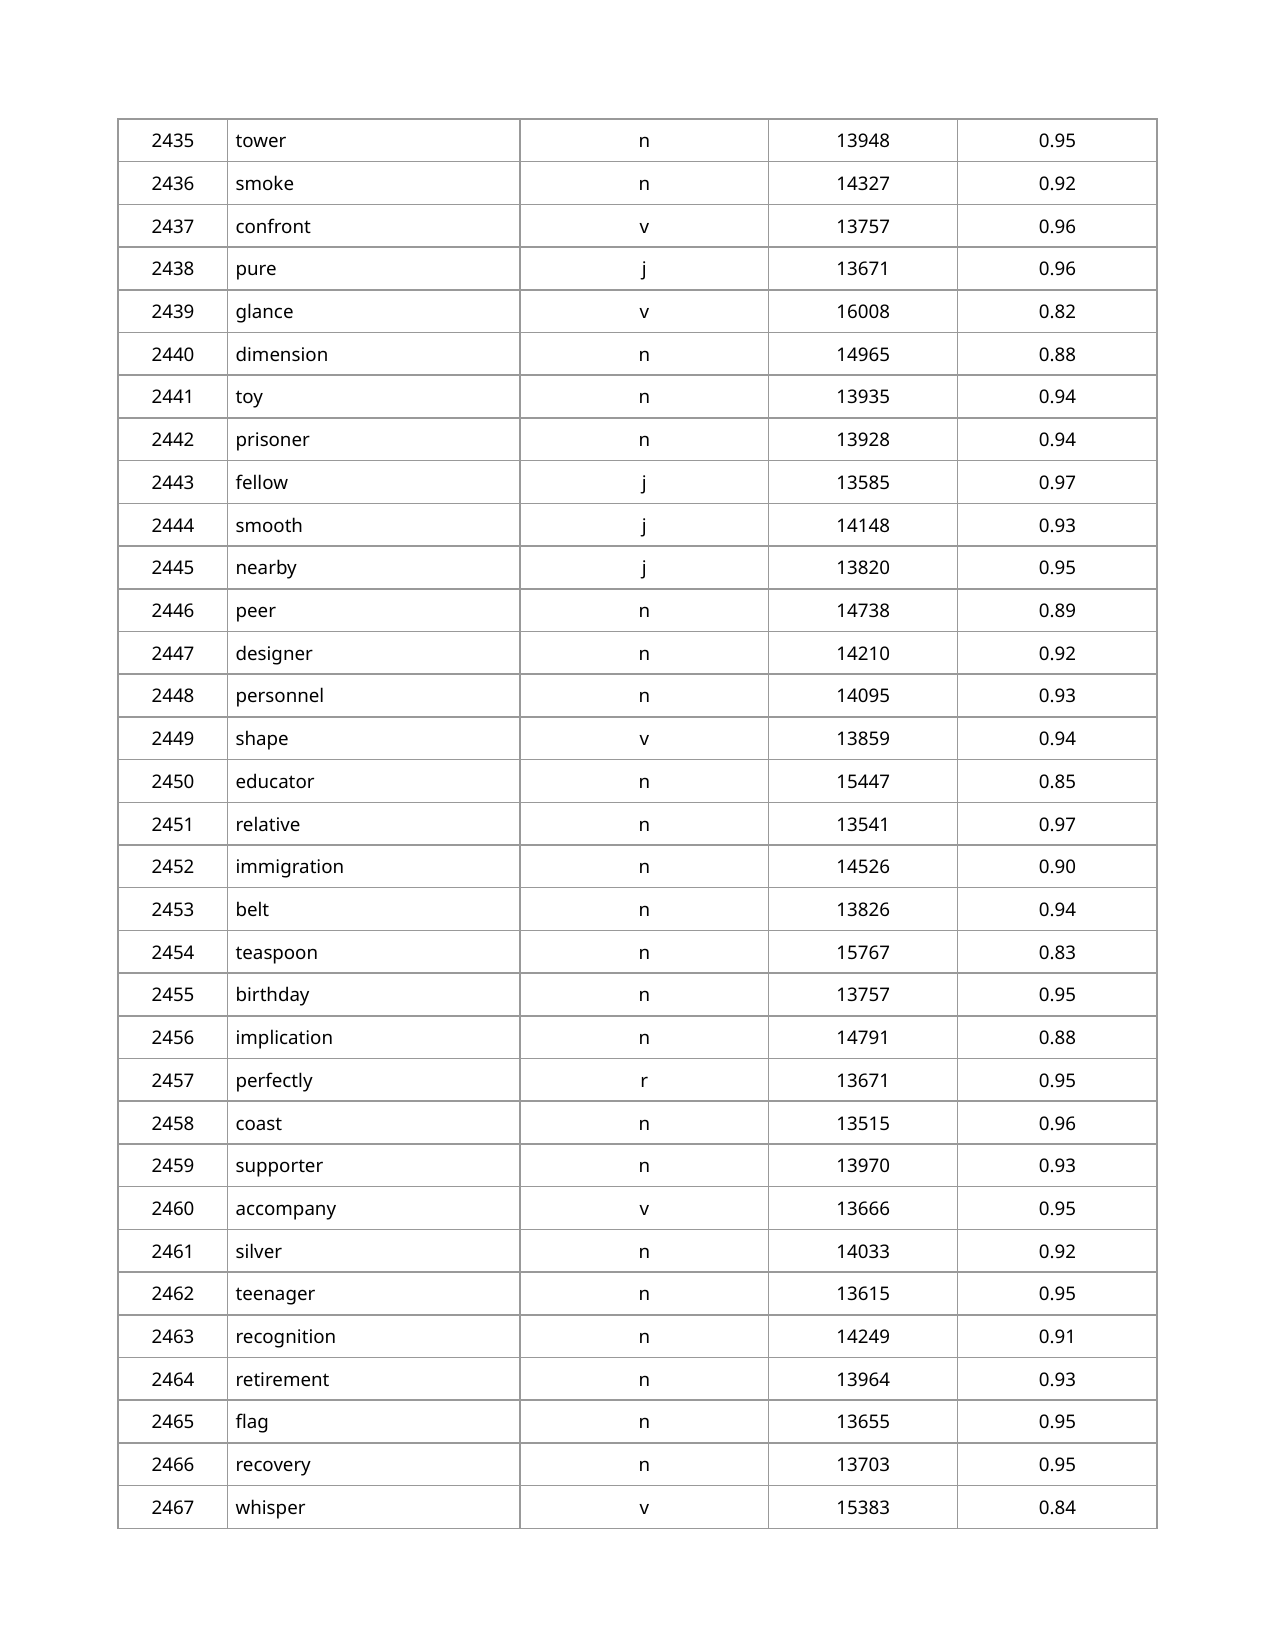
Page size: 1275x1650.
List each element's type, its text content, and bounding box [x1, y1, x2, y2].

table_cell 0.82 [958, 291, 1156, 332]
table_cell 13820 [769, 547, 957, 588]
table_cell 2453 [119, 888, 227, 929]
table_cell accompany [228, 1187, 519, 1228]
table_cell confront [228, 205, 519, 246]
table_cell 0.83 [958, 931, 1156, 972]
table_cell 0.95 [958, 974, 1156, 1015]
table_cell personnel [228, 675, 519, 716]
table_cell 2462 [119, 1273, 227, 1314]
table_cell 13703 [769, 1444, 957, 1485]
table_cell 2461 [119, 1230, 227, 1271]
table_cell flag [228, 1401, 519, 1442]
table_cell 0.93 [958, 504, 1156, 545]
table_cell tower [228, 120, 519, 161]
table_cell 2445 [119, 547, 227, 588]
table_cell 16008 [769, 291, 957, 332]
table_cell 0.95 [958, 1401, 1156, 1442]
table_cell 13671 [769, 248, 957, 289]
table_cell 15767 [769, 931, 957, 972]
table_cell 0.94 [958, 888, 1156, 929]
table_cell 0.94 [958, 419, 1156, 460]
table_cell 14327 [769, 162, 957, 203]
table_cell n [521, 846, 768, 887]
table_cell 13826 [769, 888, 957, 929]
table_cell peer [228, 590, 519, 631]
table_cell glance [228, 291, 519, 332]
table_cell j [521, 461, 768, 502]
table_cell 0.92 [958, 1230, 1156, 1271]
table_cell 14210 [769, 632, 957, 673]
table_cell smoke [228, 162, 519, 203]
table_cell 14249 [769, 1316, 957, 1357]
table_cell 2456 [119, 1017, 227, 1058]
table_cell 0.95 [958, 1444, 1156, 1485]
table_cell relative [228, 803, 519, 844]
table_cell v [521, 718, 768, 759]
table_cell 2452 [119, 846, 227, 887]
table_cell 13928 [769, 419, 957, 460]
table_cell v [521, 291, 768, 332]
table_cell pure [228, 248, 519, 289]
table_cell 15447 [769, 760, 957, 801]
table_cell supporter [228, 1145, 519, 1186]
table_cell n [521, 632, 768, 673]
table_cell 0.89 [958, 590, 1156, 631]
table_cell 13585 [769, 461, 957, 502]
table_cell j [521, 504, 768, 545]
table_cell 13859 [769, 718, 957, 759]
table_cell 0.95 [958, 120, 1156, 161]
table_cell 0.95 [958, 1273, 1156, 1314]
table_cell 2439 [119, 291, 227, 332]
table_cell 2443 [119, 461, 227, 502]
table_cell 0.92 [958, 162, 1156, 203]
table_cell 2467 [119, 1486, 227, 1527]
table_cell smooth [228, 504, 519, 545]
table_cell 14791 [769, 1017, 957, 1058]
table_cell 0.94 [958, 718, 1156, 759]
table_cell 2464 [119, 1358, 227, 1399]
table_cell n [521, 1401, 768, 1442]
table_cell n [521, 803, 768, 844]
table_cell v [521, 1486, 768, 1527]
table_cell 14148 [769, 504, 957, 545]
table_cell 0.88 [958, 333, 1156, 374]
table_cell 0.90 [958, 846, 1156, 887]
table_cell 13757 [769, 974, 957, 1015]
table_cell 13948 [769, 120, 957, 161]
table_cell 0.93 [958, 1145, 1156, 1186]
table_cell 14965 [769, 333, 957, 374]
table_cell 13970 [769, 1145, 957, 1186]
table_cell 2446 [119, 590, 227, 631]
table_cell 2450 [119, 760, 227, 801]
table_cell educator [228, 760, 519, 801]
table_cell 14738 [769, 590, 957, 631]
table_cell nearby [228, 547, 519, 588]
table_cell 0.96 [958, 1102, 1156, 1143]
table_cell fellow [228, 461, 519, 502]
table_cell 2463 [119, 1316, 227, 1357]
table_cell recovery [228, 1444, 519, 1485]
table_cell n [521, 1273, 768, 1314]
table_cell belt [228, 888, 519, 929]
table_cell 2438 [119, 248, 227, 289]
table_cell n [521, 376, 768, 417]
table_cell birthday [228, 974, 519, 1015]
table_cell n [521, 1145, 768, 1186]
table_cell 0.88 [958, 1017, 1156, 1058]
table_cell 2440 [119, 333, 227, 374]
table_cell teaspoon [228, 931, 519, 972]
table_cell n [521, 1102, 768, 1143]
table_cell 14095 [769, 675, 957, 716]
table_cell 2455 [119, 974, 227, 1015]
table_cell 0.96 [958, 248, 1156, 289]
table_cell n [521, 974, 768, 1015]
table_cell 15383 [769, 1486, 957, 1527]
table_cell n [521, 590, 768, 631]
table_cell n [521, 1017, 768, 1058]
table_cell whisper [228, 1486, 519, 1527]
table_cell 2441 [119, 376, 227, 417]
table_cell 2435 [119, 120, 227, 161]
table_cell v [521, 205, 768, 246]
table_cell 2459 [119, 1145, 227, 1186]
table_cell designer [228, 632, 519, 673]
table_cell n [521, 888, 768, 929]
table_cell 2458 [119, 1102, 227, 1143]
table_cell toy [228, 376, 519, 417]
table_cell 2448 [119, 675, 227, 716]
table_cell teenager [228, 1273, 519, 1314]
table_cell dimension [228, 333, 519, 374]
table_cell 13666 [769, 1187, 957, 1228]
table_cell n [521, 675, 768, 716]
table_cell 14526 [769, 846, 957, 887]
table_cell 2437 [119, 205, 227, 246]
table_cell shape [228, 718, 519, 759]
table_cell 0.97 [958, 803, 1156, 844]
table_cell 0.93 [958, 1358, 1156, 1399]
table_cell 2457 [119, 1059, 227, 1100]
table_cell n [521, 760, 768, 801]
table_cell j [521, 248, 768, 289]
table_cell 2465 [119, 1401, 227, 1442]
table_cell 2449 [119, 718, 227, 759]
table_cell r [521, 1059, 768, 1100]
table_cell n [521, 162, 768, 203]
table_cell 13615 [769, 1273, 957, 1314]
table_cell perfectly [228, 1059, 519, 1100]
table_cell 14033 [769, 1230, 957, 1271]
table_cell 13515 [769, 1102, 957, 1143]
table_cell 2454 [119, 931, 227, 972]
table_cell immigration [228, 846, 519, 887]
table_cell j [521, 547, 768, 588]
table_cell 13541 [769, 803, 957, 844]
table_cell n [521, 120, 768, 161]
table_cell n [521, 419, 768, 460]
table_cell n [521, 931, 768, 972]
table_cell 0.95 [958, 1187, 1156, 1228]
table_cell coast [228, 1102, 519, 1143]
table_cell recognition [228, 1316, 519, 1357]
table_cell prisoner [228, 419, 519, 460]
table_cell 0.91 [958, 1316, 1156, 1357]
table_cell 2444 [119, 504, 227, 545]
table_cell 13655 [769, 1401, 957, 1442]
table_cell v [521, 1187, 768, 1228]
table_cell 0.95 [958, 547, 1156, 588]
table_cell 0.97 [958, 461, 1156, 502]
table_cell 2451 [119, 803, 227, 844]
table_cell implication [228, 1017, 519, 1058]
table_cell 2466 [119, 1444, 227, 1485]
table_cell n [521, 1358, 768, 1399]
table_cell n [521, 1230, 768, 1271]
table_cell 0.94 [958, 376, 1156, 417]
table_cell 2442 [119, 419, 227, 460]
table_cell 0.84 [958, 1486, 1156, 1527]
table_cell 13671 [769, 1059, 957, 1100]
table_cell 0.96 [958, 205, 1156, 246]
table_cell 2460 [119, 1187, 227, 1228]
table_cell 13935 [769, 376, 957, 417]
table_cell 0.92 [958, 632, 1156, 673]
table_cell retirement [228, 1358, 519, 1399]
table_cell n [521, 1316, 768, 1357]
table_cell silver [228, 1230, 519, 1271]
table_cell 0.93 [958, 675, 1156, 716]
table_cell 13757 [769, 205, 957, 246]
table_cell 13964 [769, 1358, 957, 1399]
table_cell 0.85 [958, 760, 1156, 801]
table_cell n [521, 333, 768, 374]
table_cell n [521, 1444, 768, 1485]
table_cell 2447 [119, 632, 227, 673]
table_cell 2436 [119, 162, 227, 203]
table_cell 0.95 [958, 1059, 1156, 1100]
